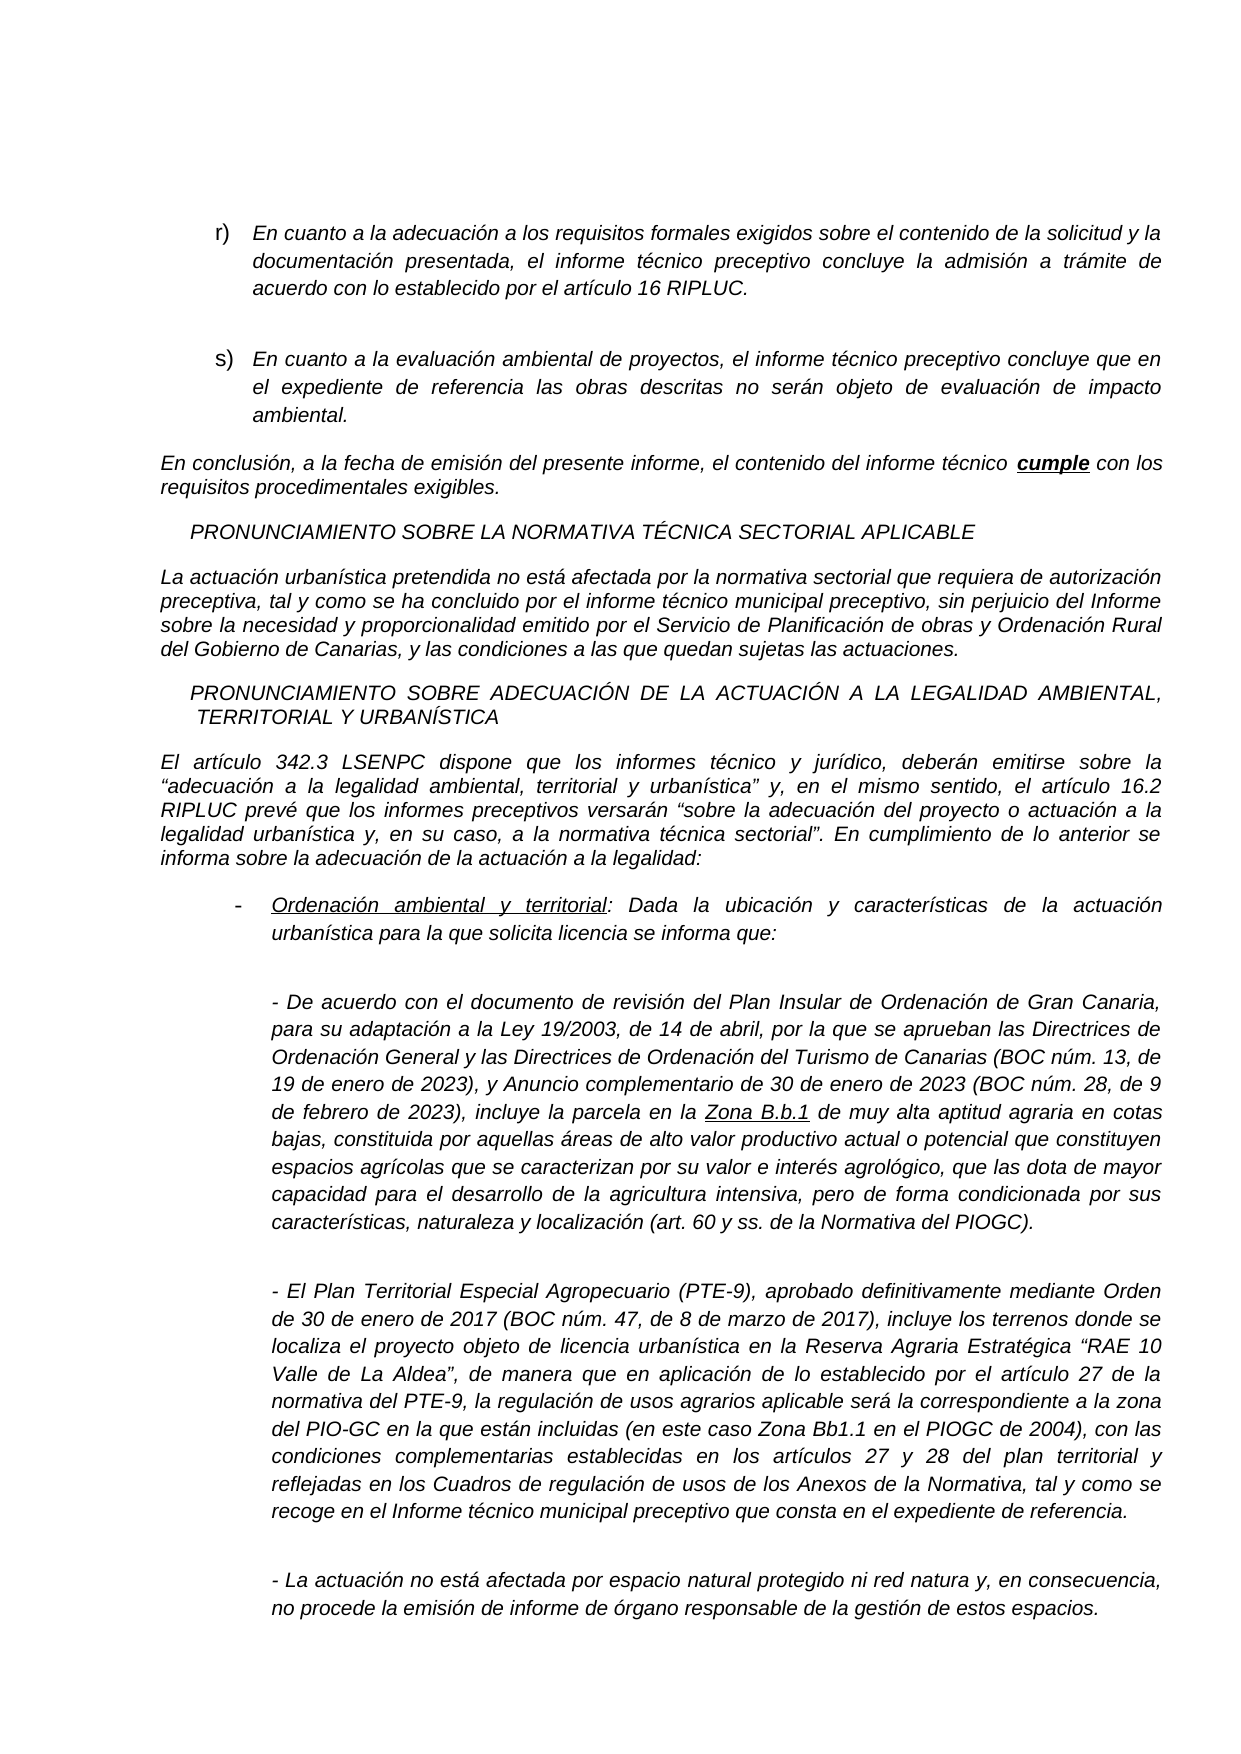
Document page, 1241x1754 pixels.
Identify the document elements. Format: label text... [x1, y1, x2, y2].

list En cuanto a la adecuación a los requisitos formales exigidos sobre el contenido de la solicitud y la documentación presentada, el informe técnico preceptivo concluye la admisión a trámite de acuerdo con lo establecido por el artículo 16 RIPLUC. [215, 219, 1163, 300]
text El artículo 342.3 LSENPC dispone que los informes técnico y jurídico, deberán emitirse sobre la “adecuación a la legalidad ambiental, territorial y urbanística” y, en el mismo sentido, el artículo 16.2 RIPLUC prevé que los informes preceptivos versarán “sobre la adecuación del proyecto o actuación a la legalidad urbanística y, en su caso, a la normativa técnica sectorial”. En cumplimiento de lo anterior se informa sobre la adecuación de la actuación a la legalidad: [160, 750, 1163, 870]
list - El Plan Territorial Especial Agropecuario (PTE-9), aprobado definitivamente mediante Orden de 30 de enero de 2017 (BOC núm. 47, de 8 de marzo de 2017), incluye los terrenos donde se localiza el proyecto objeto de licencia urbanística en la Reserva Agraria Estratégica “RAE 10 Valle de La Aldea”, de manera que en aplicación de lo establecido por el artículo 27 de la normativa del PTE-9, la regulación de usos agrarios aplicable será la correspondiente a la zona del PIO-GC en la que están incluidas (en este caso Zona Bb1.1 en el PIOGC de 2004), con las condiciones complementarias establecidas en los artículos 27 y 28 del plan territorial y reflejadas en los Cuadros de regulación de usos de los Anexos de la Normativa, tal y como se recoge en el Informe técnico municipal preceptivo que consta en el expediente de referencia. [271, 1279, 1163, 1523]
list - De acuerdo con el documento de revisión del Plan Insular de Ordenación de Gran Canaria, para su adaptación a la Ley 19/2003, de 14 de abril, por la que se aprueban las Directrices de Ordenación General y las Directrices de Ordenación del Turismo de Canarias (BOC núm. 13, de 19 de enero de 2023), y Anuncio complementario de 30 de enero de 2023 (BOC núm. 28, de 9 de febrero de 2023), incluye la parcela en la Zona B.b.1 de muy alta aptitud agraria en cotas bajas, constituida por aquellas áreas de alto valor productivo actual o potencial que constituyen espacios agrícolas que se caracterizan por su valor e interés agrológico, que las dota de mayor capacidad para el desarrollo de la agricultura intensiva, pero de forma condicionada por sus características, naturaleza y localización (art. 60 y ss. de la Normativa del PIOGC). [271, 990, 1163, 1234]
text La actuación urbanística pretendida no está afectada por la normativa sectorial que requiera de autorización preceptiva, tal y como se ha concluido por el informe técnico municipal preceptivo, sin perjuicio del Informe sobre la necesidad y proporcionalidad emitido por el Servicio de Planificación de obras y Ordenación Rural del Gobierno de Canarias, y las condiciones a las que quedan sujetas las actuaciones. [160, 564, 1163, 660]
subtitle PRONUNCIAMIENTO SOBRE LA NORMATIVA TÉCNICA SECTORIAL APLICABLE [190, 520, 1163, 544]
list En cuanto a la evaluación ambiental de proyectos, el informe técnico preceptivo concluye que en el expediente de referencia las obras descritas no serán objeto de evaluación de impacto ambiental. [215, 345, 1163, 427]
list Ordenación ambiental y territorial: Dada la ubicación y características de la actuación urbanística para la que solicita licencia se informa que: [234, 891, 1163, 944]
subtitle PRONUNCIAMIENTO SOBRE ADECUACIÓN DE LA ACTUACIÓN A LA LEGALIDAD AMBIENTAL, TERRITORIAL Y URBANÍSTICA [190, 681, 1163, 729]
text En conclusión, a la fecha de emisión del presente informe, el contenido del informe técnico cumple con los requisitos procedimentales exigibles. [160, 451, 1163, 499]
list - La actuación no está afectada por espacio natural protegido ni red natura y, en consecuencia, no procede la emisión de informe de órgano responsable de la gestión de estos espacios. [271, 1568, 1163, 1619]
